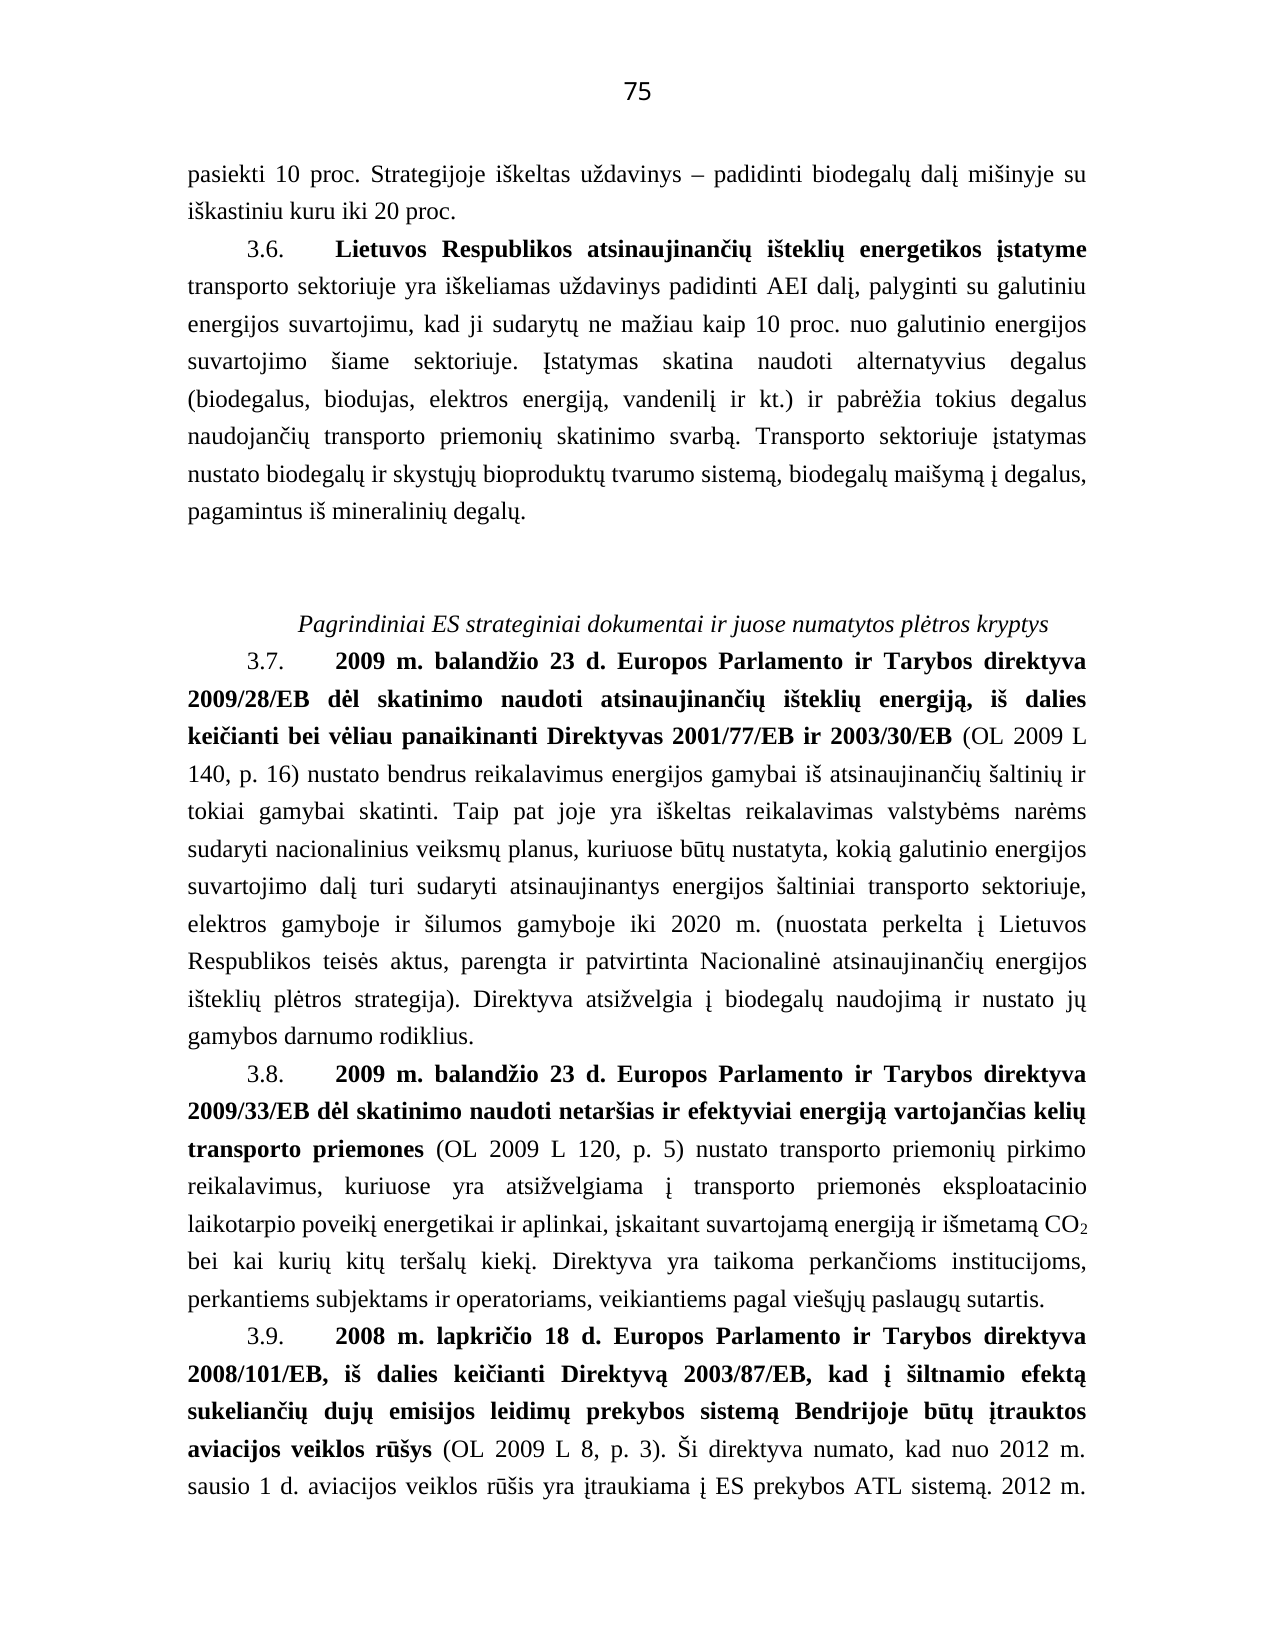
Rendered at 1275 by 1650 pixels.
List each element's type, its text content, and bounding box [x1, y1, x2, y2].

text 3.6. Lietuvos Respublikos atsinaujinančių išteklių energetikos įstatyme transporto sektoriuje yra iškeliamas uždavinys padidinti AEI dalį, palyginti su galutiniu energijos suvartojimu, kad ji sudarytų ne mažiau kaip 10 proc. nuo galutinio energijos suvartojimo šiame sektoriuje. Įstatymas skatina naudoti alternatyvius degalus (biodegalus, biodujas, elektros energiją, vandenilį ir kt.) ir pabrėžia tokius degalus naudojančių transporto priemonių skatinimo svarbą. Transporto sektoriuje įstatymas nustato biodegalų ir skystųjų bioproduktų tvarumo sistemą, biodegalų maišymą į degalus, pagamintus iš mineralinių degalų. [187, 225, 1087, 525]
text 3.9. 2008 m. lapkričio 18 d. Europos Parlamento ir Tarybos direktyva 2008/101/EB, iš dalies keičianti Direktyvą 2003/87/EB, kad į šiltnamio efektą sukeliančių dujų emisijos leidimų prekybos sistemą Bendrijoje būtų įtrauktos aviacijos veiklos rūšys (OL 2009 L 8, p. 3). Ši direktyva numato, kad nuo 2012 m. sausio 1 d. aviacijos veiklos rūšis yra įtraukiama į ES prekybos ATL sistemą. 2012 m. [187, 1312, 1087, 1500]
text Pagrindiniai ES strateginiai dokumentai ir juose numatytos plėtros kryptys [187, 600, 1087, 637]
text 3.8. 2009 m. balandžio 23 d. Europos Parlamento ir Tarybos direktyva 2009/33/EB dėl skatinimo naudoti netaršias ir efektyviai energiją vartojančias kelių transporto priemones (OL 2009 L 120, p. 5) nustato transporto priemonių pirkimo reikalavimus, kuriuose yra atsižvelgiama į transporto priemonės eksploatacinio laikotarpio poveikį energetikai ir aplinkai, įskaitant suvartojamą energiją ir išmetamą CO2 bei kai kurių kitų teršalų kiekį. Direktyva yra taikoma perkančioms institucijoms, perkantiems subjektams ir operatoriams, veikiantiems pagal viešųjų paslaugų sutartis. [187, 1050, 1087, 1312]
text pasiekti 10 proc. Strategijoje iškeltas uždavinys – padidinti biodegalų dalį mišinyje su iškastiniu kuru iki 20 proc. [187, 150, 1087, 225]
text 3.7. 2009 m. balandžio 23 d. Europos Parlamento ir Tarybos direktyva 2009/28/EB dėl skatinimo naudoti atsinaujinančių išteklių energiją, iš dalies keičianti bei vėliau panaikinanti Direktyvas 2001/77/EB ir 2003/30/EB (OL 2009 L 140, p. 16) nustato bendrus reikalavimus energijos gamybai iš atsinaujinančių šaltinių ir tokiai gamybai skatinti. Taip pat joje yra iškeltas reikalavimas valstybėms narėms sudaryti nacionalinius veiksmų planus, kuriuose būtų nustatyta, kokią galutinio energijos suvartojimo dalį turi sudaryti atsinaujinantys energijos šaltiniai transporto sektoriuje, elektros gamyboje ir šilumos gamyboje iki 2020 m. (nuostata perkelta į Lietuvos Respublikos teisės aktus, parengta ir patvirtinta Nacionalinė atsinaujinančių energijos išteklių plėtros strategija). Direktyva atsižvelgia į biodegalų naudojimą ir nustato jų gamybos darnumo rodiklius. [187, 637, 1087, 1050]
